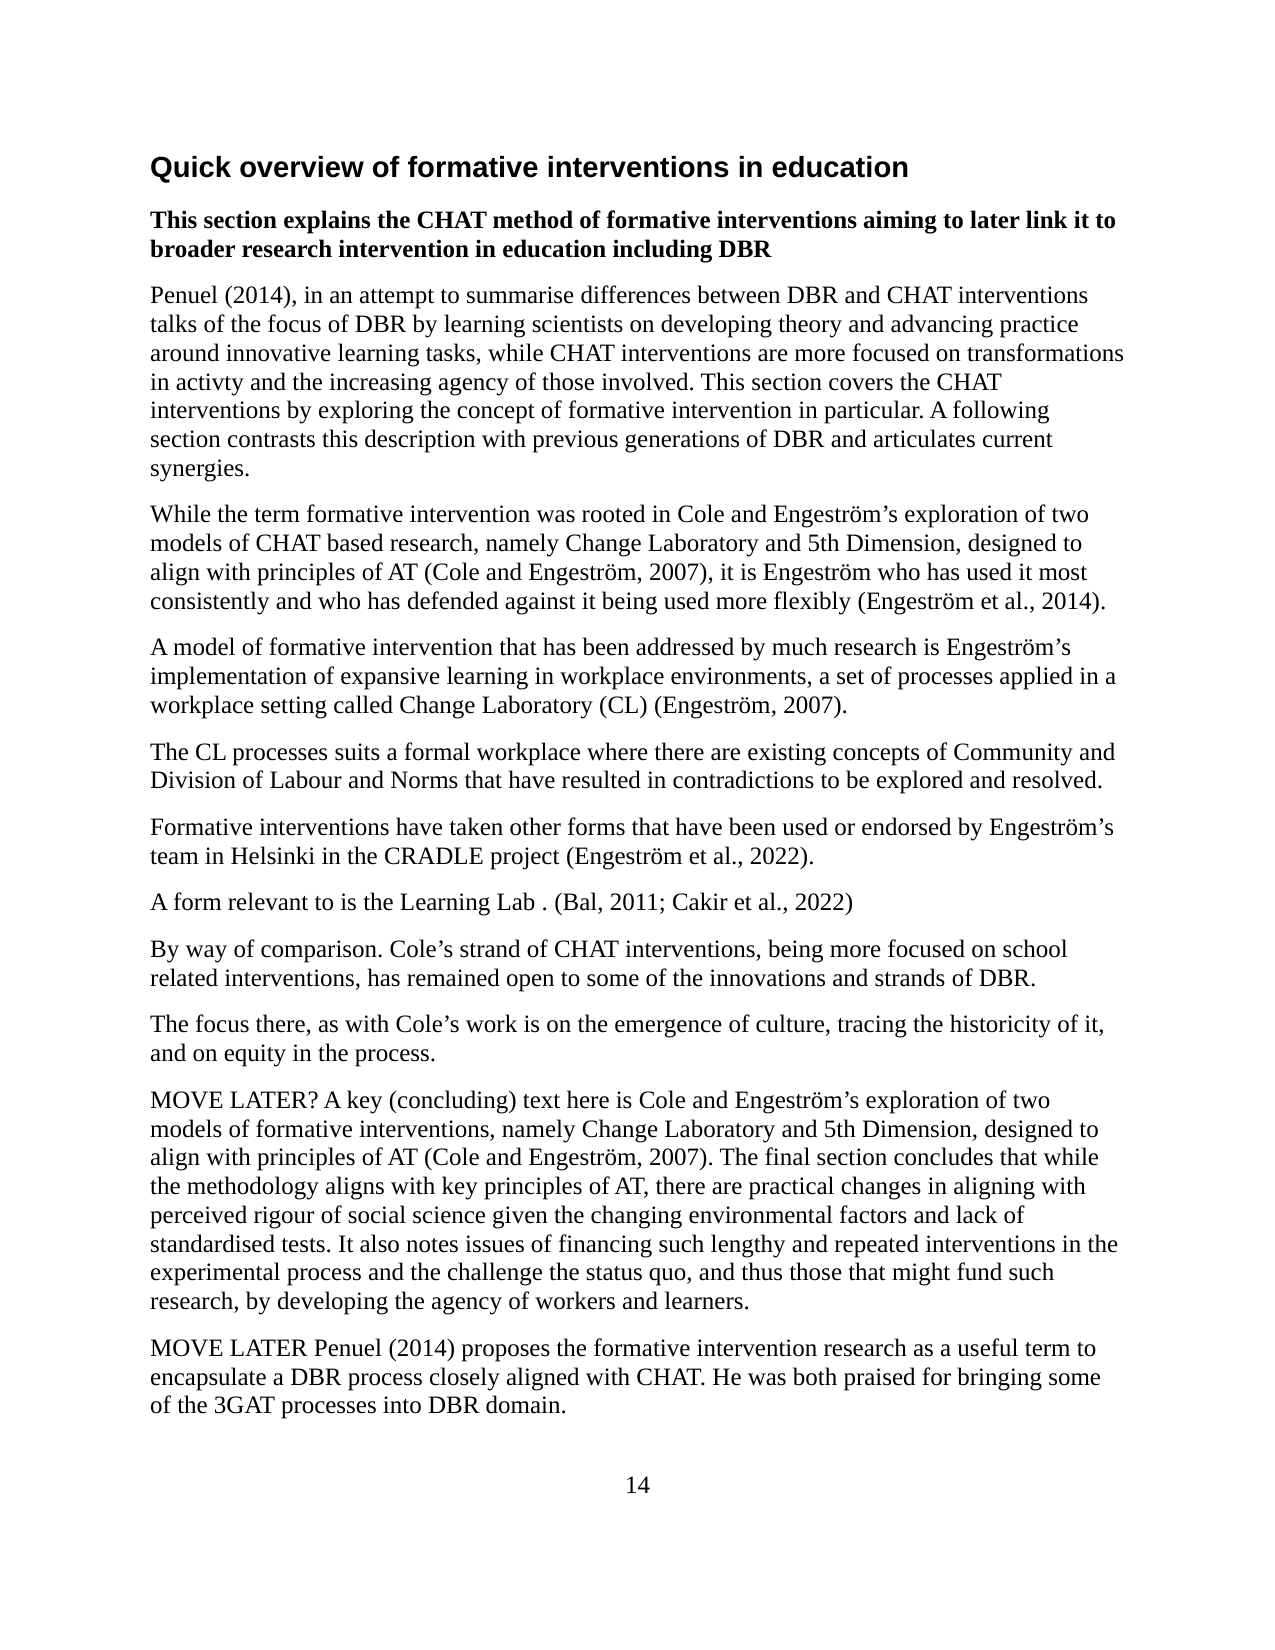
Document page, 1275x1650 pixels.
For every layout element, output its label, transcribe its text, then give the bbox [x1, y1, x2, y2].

text While the term formative intervention was rooted in Cole and Engeström’s exploration of two models of CHAT based research, namely Change Laboratory and 5th Dimension, designed to align with principles of AT (Cole and Engeström, 2007), it is Engeström who has used it most consistently and who has defended against it being used more flexibly (Engeström et al., 2014). [150, 499, 1125, 614]
text The focus there, as with Cole’s work is on the emergence of culture, tracing the historicity of it, and on equity in the process. [150, 1009, 1125, 1067]
text A model of formative intervention that has been addressed by much research is Engeström’s implementation of expansive learning in workplace environments, a set of processes applied in a workplace setting called Change Laboratory (CL) (Engeström, 2007). [150, 632, 1125, 719]
text The CL processes suits a formal workplace where there are existing concepts of Community and Division of Labour and Norms that have resulted in contradictions to be explored and resolved. [150, 737, 1125, 794]
text MOVE LATER? A key (concluding) text here is Cole and Engeström’s exploration of two models of formative interventions, namely Change Laboratory and 5th Dimension, designed to align with principles of AT (Cole and Engeström, 2007). The final section concludes that while the methodology aligns with key principles of AT, there are practical changes in aligning with perceived rigour of social science given the changing environmental factors and lack of standardised tests. It also notes issues of financing such lengthy and repeated interventions in the experimental process and the challenge the status quo, and thus those that might fund such research, by developing the agency of workers and learners. [150, 1085, 1125, 1315]
subtitle Quick overview of formative interventions in education [150, 150, 1125, 183]
text Formative interventions have taken other forms that have been used or endorsed by Engeström’s team in Helsinki in the CRADLE project (Engeström et al., 2022). [150, 812, 1125, 869]
text MOVE LATER Penuel (2014) proposes the formative intervention research as a useful term to encapsulate a DBR process closely aligned with CHAT. He was both praised for bringing some of the 3GAT processes into DBR domain. [150, 1333, 1125, 1419]
text By way of comparison. Cole’s strand of CHAT interventions, being more focused on school related interventions, has remained open to some of the innovations and strands of DBR. [150, 934, 1125, 992]
text This section explains the CHAT method of formative interventions aiming to later link it to broader research intervention in education including DBR [150, 205, 1125, 262]
text Penuel (2014), in an attempt to summarise differences between DBR and CHAT interventions talks of the focus of DBR by learning scientists on developing theory and advancing practice around innovative learning tasks, while CHAT interventions are more focused on transformations in activty and the increasing agency of those involved. This section covers the CHAT interventions by exploring the concept of formative intervention in particular. A following section contrasts this description with previous generations of DBR and articulates current synergies. [150, 280, 1125, 482]
text A form relevant to is the Learning Lab . (Bal, 2011; Cakir et al., 2022) [150, 887, 1125, 916]
